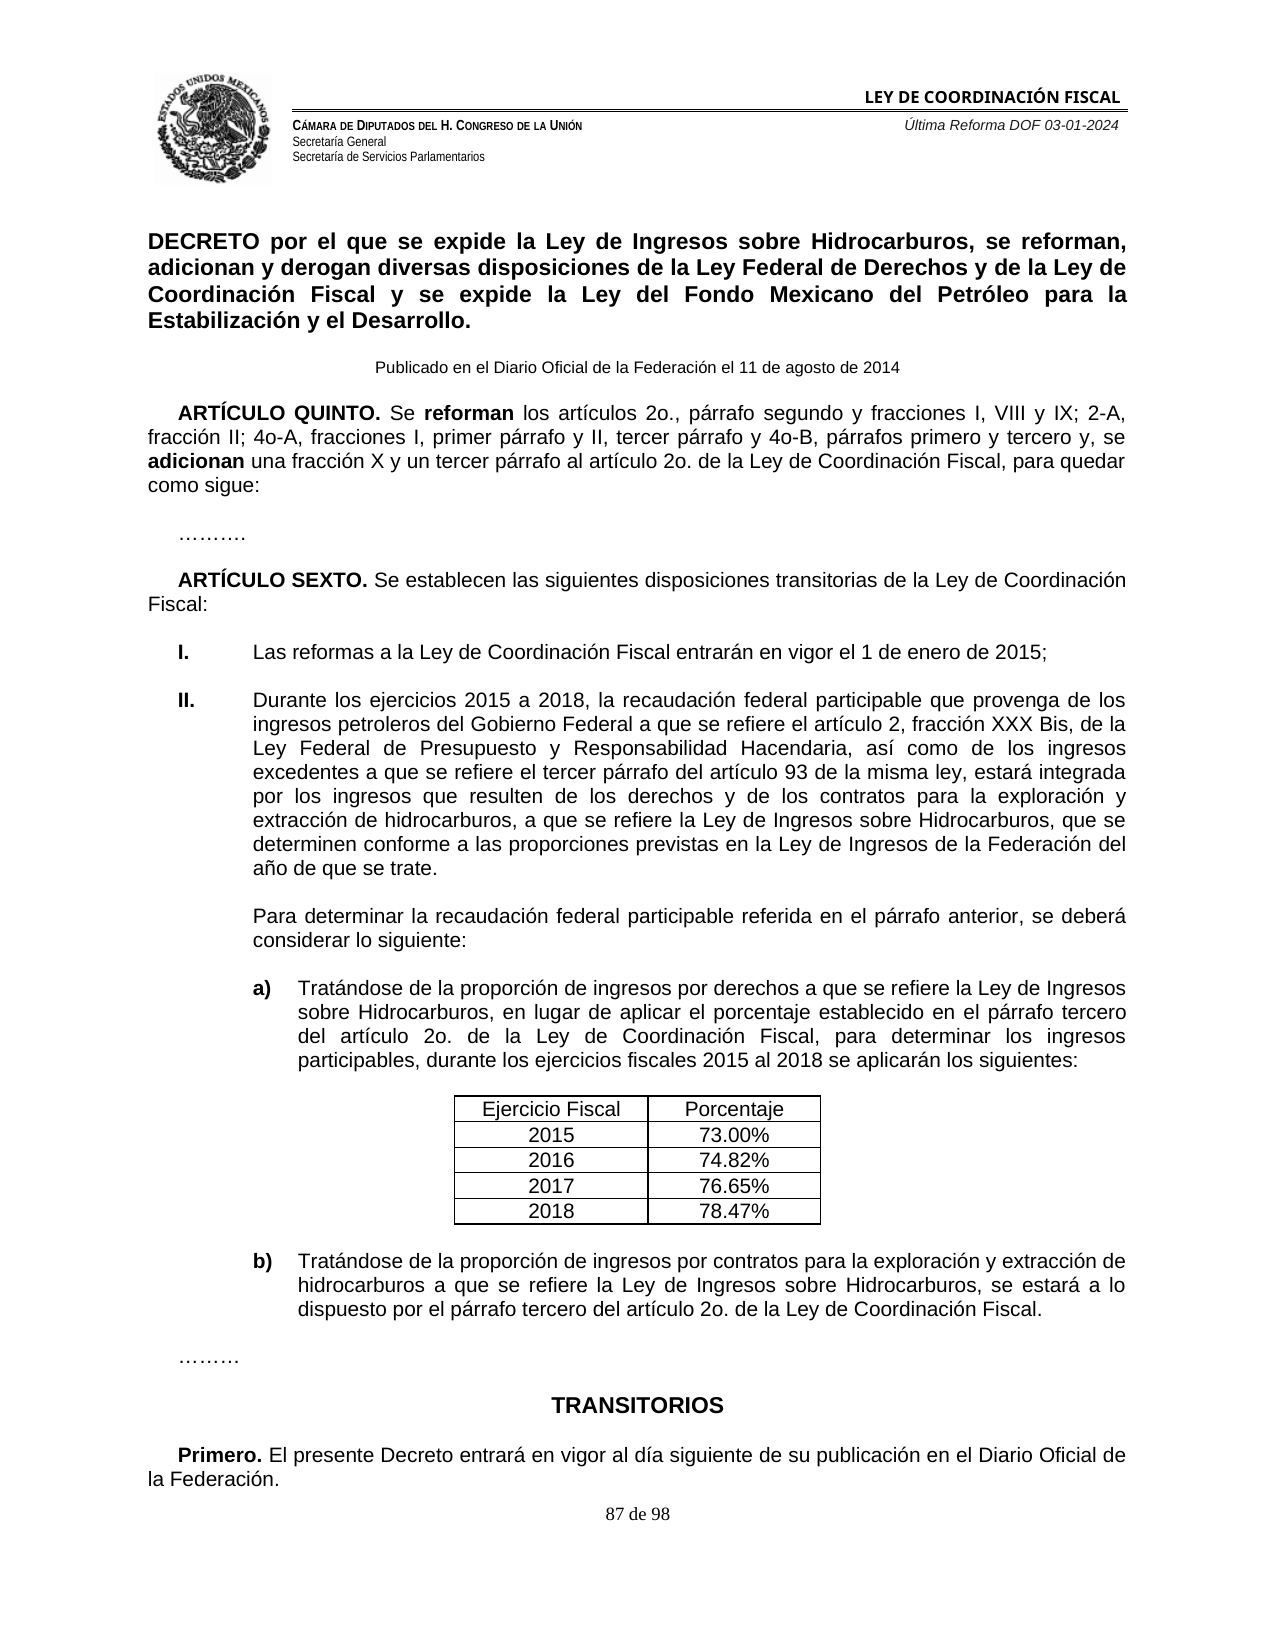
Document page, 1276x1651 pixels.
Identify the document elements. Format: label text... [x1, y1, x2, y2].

text Para determinar la recaudación federal participable referida en el párrafo anterior, se deberá considerar lo siguiente: [178, 904, 1127, 952]
text II. Durante los ejercicios 2015 a 2018, la recaudación federal participable que provenga de los ingresos petroleros del Gobierno Federal a que se refiere el artículo 2, fracción XXX Bis, de la Ley Federal de Presupuesto y Responsabilidad Hacendaria, así como de los ingresos excedentes a que se refiere el tercer párrafo del artículo 93 de la misma ley, estará integrada por los ingresos que resulten de los derechos y de los contratos para la exploración y extracción de hidrocarburos, a que se refiere la Ley de Ingresos sobre Hidrocarburos, que se determinen conforme a las proporciones previstas en la Ley de Ingresos de la Federación del año de que se trate. [178, 688, 1127, 880]
table_cell 2015 [455, 1122, 647, 1146]
text Primero. El presente Decreto entrará en vigor al día siguiente de su publicación en el Diario Oficial de la Federación. [148, 1442, 1127, 1490]
text a) Tratándose de la proporción de ingresos por derechos a que se refiere la Ley de Ingresos sobre Hidrocarburos, en lugar de aplicar el porcentaje establecido en el párrafo tercero del artículo 2o. de la Ley de Coordinación Fiscal, para determinar los ingresos participables, durante los ejercicios fiscales 2015 al 2018 se aplicarán los siguientes: [253, 976, 1127, 1071]
table_cell 2017 [455, 1173, 647, 1197]
table_cell 2018 [455, 1199, 647, 1223]
text ARTÍCULO SEXTO. Se establecen las siguientes disposiciones transitorias de la Ley de Coordinación Fiscal: [148, 568, 1127, 616]
text ARTÍCULO QUINTO. Se reforman los artículos 2o., párrafo segundo y fracciones I, VIII y IX; 2-A, fracción II; 4o-A, fracciones I, primer párrafo y II, tercer párrafo y 4o-B, párrafos primero y tercero y, se adicionan una fracción X y un tercer párrafo al artículo 2o. de la Ley de Coordinación Fiscal, para quedar como sigue: [148, 401, 1127, 496]
text b) Tratándose de la proporción de ingresos por contratos para la exploración y extracción de hidrocarburos a que se refiere la Ley de Ingresos sobre Hidrocarburos, se estará a lo dispuesto por el párrafo tercero del artículo 2o. de la Ley de Coordinación Fiscal. [253, 1248, 1127, 1320]
table_header Porcentaje [649, 1097, 820, 1121]
text Publicado en el Diario Oficial de la Federación el 11 de agosto de 2014 [148, 357, 1127, 377]
table_cell 78.47% [649, 1199, 820, 1223]
text ……… [148, 1344, 1127, 1368]
table_header Ejercicio Fiscal [455, 1097, 647, 1121]
text I. Las reformas a la Ley de Coordinación Fiscal entrarán en vigor el 1 de enero de 2015; [178, 640, 1127, 664]
text ………. [148, 520, 1127, 544]
table_cell 2016 [455, 1148, 647, 1172]
text DECRETO por el que se expide la Ley de Ingresos sobre Hidrocarburos, se reforman, adicionan y derogan diversas disposiciones de la Ley Federal de Derechos y de la Ley de Coordinación Fiscal y se expide la Ley del Fondo Mexicano del Petróleo para la Estabilización y el Desarrollo. [148, 228, 1127, 333]
text TRANSITORIOS [148, 1392, 1127, 1418]
table_cell 76.65% [649, 1173, 820, 1197]
table_cell 74.82% [649, 1148, 820, 1172]
table_cell 73.00% [649, 1122, 820, 1146]
